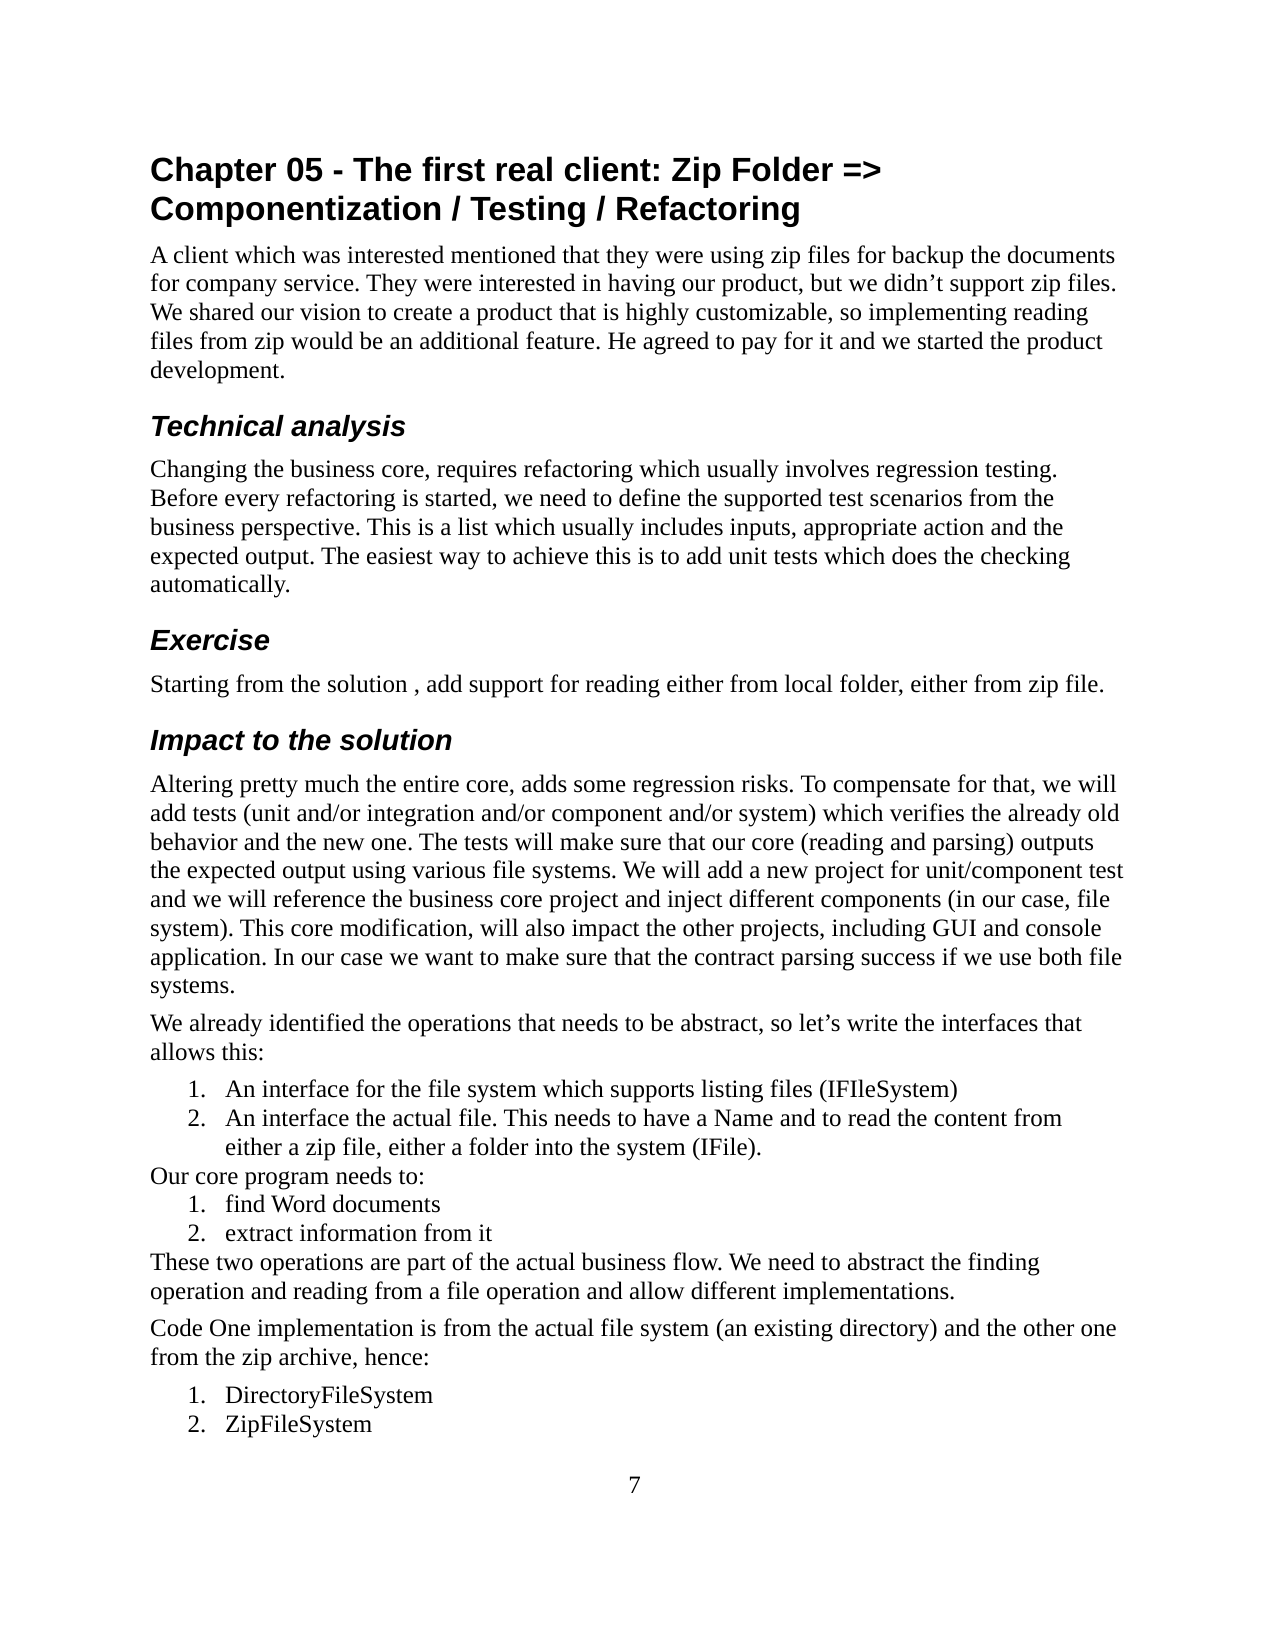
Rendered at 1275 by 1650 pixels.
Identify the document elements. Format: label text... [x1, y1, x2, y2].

text Altering pretty much the entire core, adds some regression risks. To compensate for that, we will add tests (unit and/or integration and/or component and/or system) which verifies the already old behavior and the new one. The tests will make sure that our core (reading and parsing) outputs the expected output using various file systems. We will add a new project for unit/component test and we will reference the business core project and inject different components (in our case, file system). This core modification, will also impact the other projects, including GUI and console application. In our case we want to make sure that the contract parsing success if we use both file systems. [150, 769, 1125, 999]
text A client which was interested mentioned that they were using zip files for backup the documents for company service. They were interested in having our product, but we didn’t support zip files. We shared our vision to create a product that is highly customizable, so implementing reading files from zip would be an additional feature. He agreed to pay for it and we started the product development. [150, 240, 1125, 383]
subtitle Chapter 05 - The first real client: Zip Folder => Componentization / Testing / Refactoring [150, 150, 1125, 227]
list An interface for the file system which supports listing files (IFIleSystem) [187, 1074, 1125, 1103]
subtitle Exercise [150, 623, 1125, 657]
subtitle Impact to the solution [150, 723, 1125, 757]
text Starting from the solution , add support for reading either from local folder, either from zip file. [150, 669, 1125, 698]
list DirectoryFileSystem [187, 1380, 1125, 1409]
list find Word documents [187, 1189, 1125, 1218]
text We already identified the operations that needs to be abstract, so let’s write the interfaces that allows this: [150, 1008, 1125, 1066]
list extract information from it [187, 1218, 1125, 1247]
text Code One implementation is from the actual file system (an existing directory) and the other one from the zip archive, hence: [150, 1313, 1125, 1371]
subtitle Technical analysis [150, 408, 1125, 442]
text Changing the business core, requires refactoring which usually involves regression testing. Before every refactoring is started, we need to define the supported test scenarios from the business perspective. This is a list which usually includes inputs, appropriate action and the expected output. The easiest way to achieve this is to add unit tests which does the checking automatically. [150, 454, 1125, 598]
list ZipFileSystem [187, 1409, 1125, 1437]
text These two operations are part of the actual business flow. We need to abstract the finding operation and reading from a file operation and allow different implementations. [150, 1247, 1125, 1304]
text Our core program needs to: [150, 1161, 1125, 1189]
list An interface the actual file. This needs to have a Name and to read the content from either a zip file, either a folder into the system (IFile). [187, 1103, 1125, 1161]
